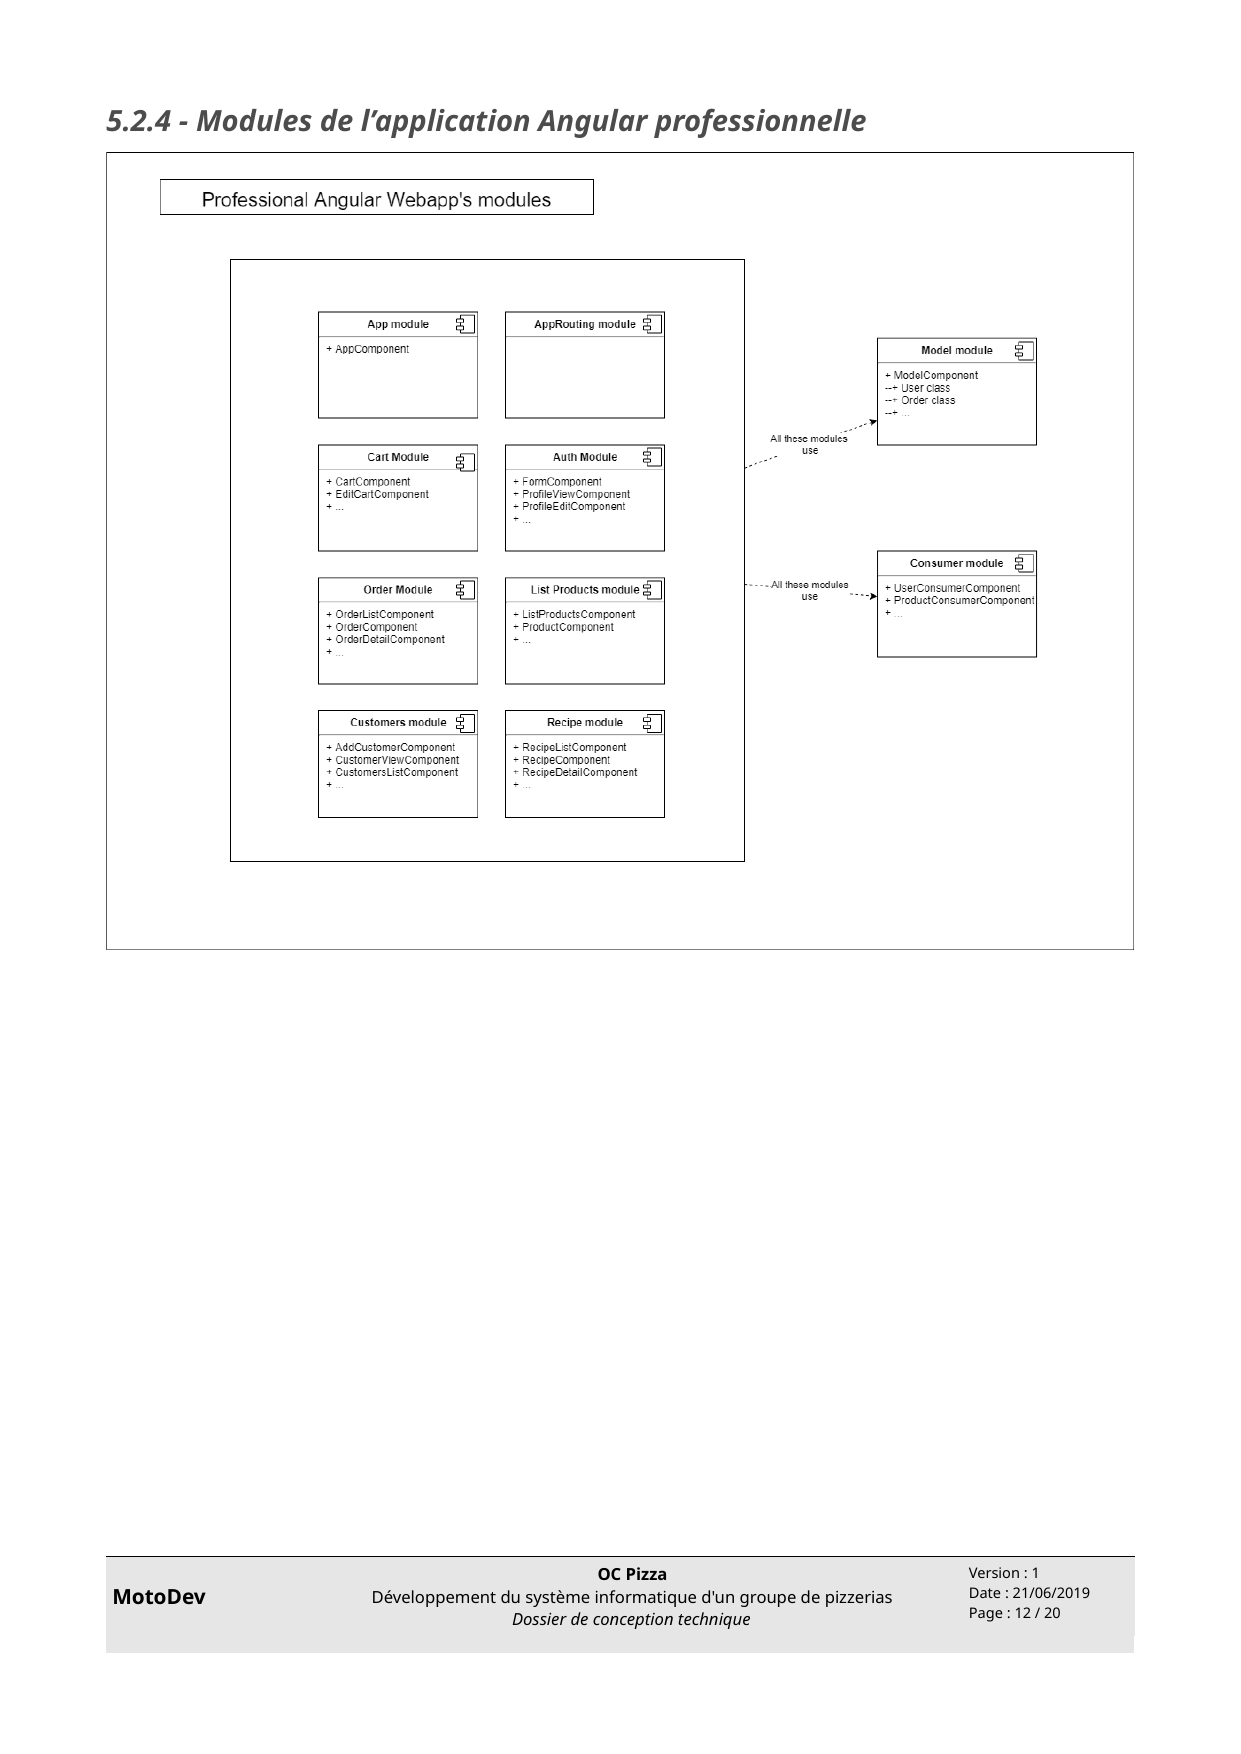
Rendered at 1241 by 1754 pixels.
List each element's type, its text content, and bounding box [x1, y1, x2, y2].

subtitle Modules de l’application Angular professionnelle [106, 100, 1134, 140]
picture [106, 152, 1134, 950]
